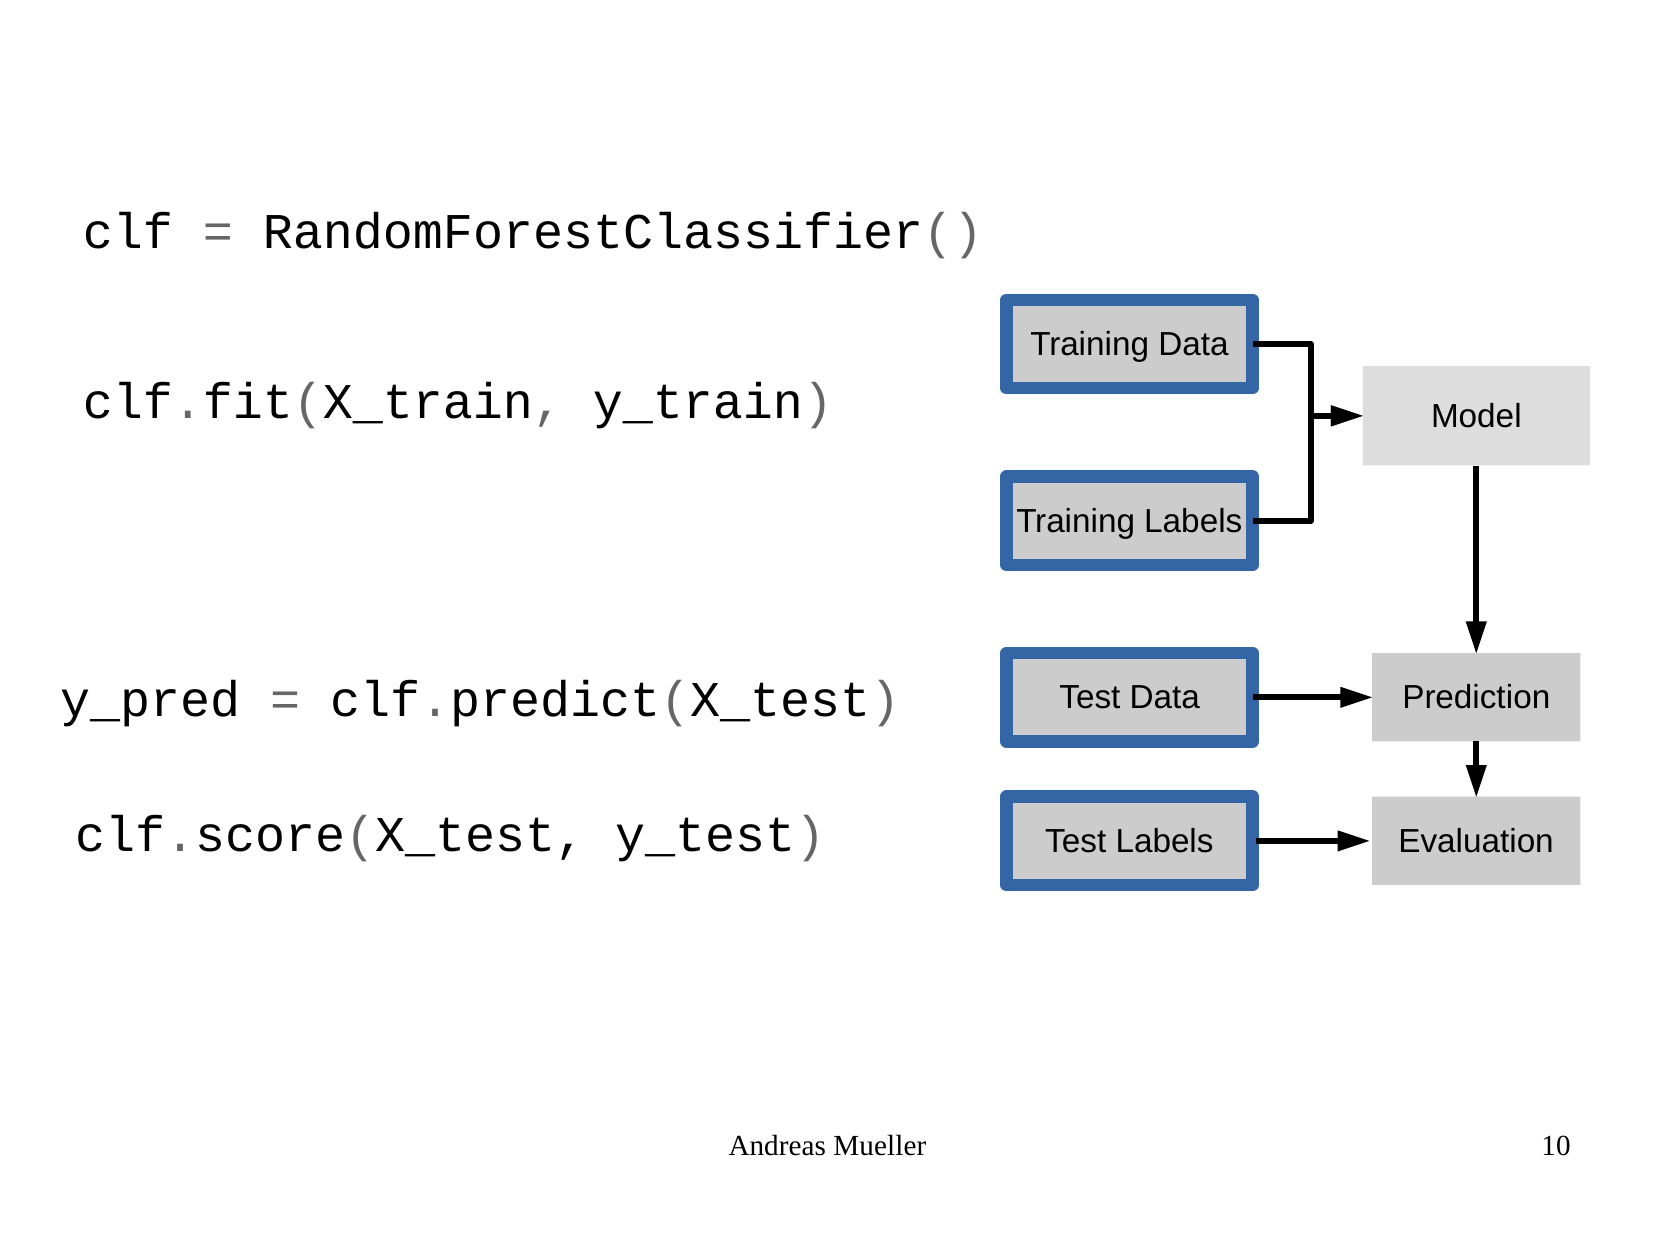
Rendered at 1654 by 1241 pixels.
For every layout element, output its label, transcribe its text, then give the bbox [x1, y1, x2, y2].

text_box y_pred = clf.predict(X_test) [60, 675, 916, 766]
text_box Prediction [1372, 653, 1581, 742]
text_box Training Data [1006, 299, 1253, 389]
text_box clf = RandomForestClassifier() clf.fit(X_train, y_train) [82, 150, 1411, 766]
text_box Test Labels [1006, 796, 1253, 885]
text_box Evaluation [1372, 796, 1581, 885]
text_box Model [1362, 366, 1591, 466]
text_box clf.score(X_test, y_test) [75, 810, 1486, 961]
text_box Test Data [1006, 653, 1253, 742]
text_box Training Labels [1006, 476, 1253, 565]
